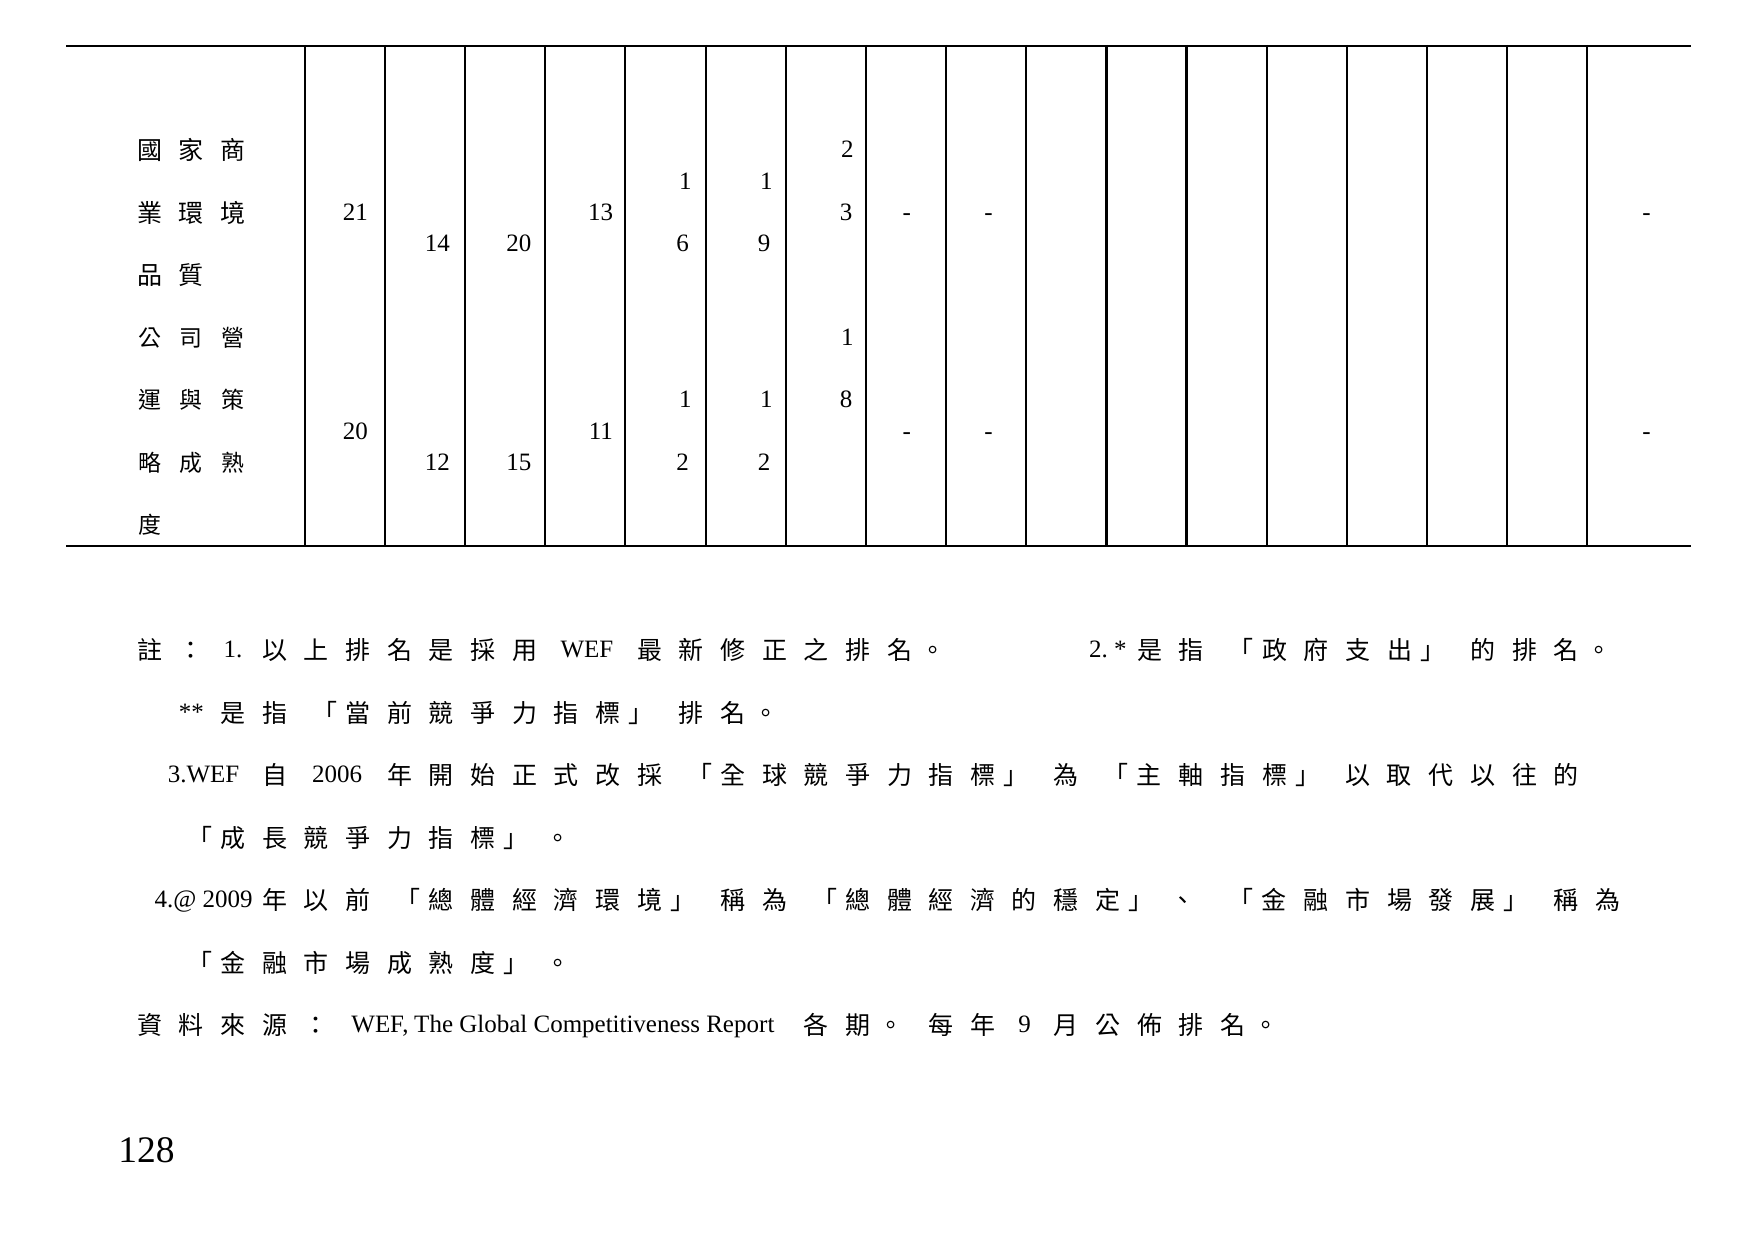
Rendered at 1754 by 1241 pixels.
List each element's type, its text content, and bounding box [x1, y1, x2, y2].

table_cell [1268, 295, 1346, 545]
text 資料來源：WEF, The Global Competitiveness Report 各期。每年9月公佈排名。 [128, 982, 1628, 1045]
table_cell 13 [546, 47, 624, 295]
table_cell 19 [707, 47, 785, 295]
table_cell 公司營運與策略成熟度 [66, 295, 304, 545]
table_cell - [1588, 295, 1691, 545]
text 4.@ 2009年以前「總體經濟環境」稱為「總體經濟的穩定」、「金融市場發展」稱為「金融市場成熟度」。 [128, 857, 1628, 982]
text 3.WEF自2006年開始正式改採「全球競爭力指標」為「主軸指標」以取代以往的「成長競爭力指標」。 [128, 732, 1628, 857]
table_cell 11 [546, 295, 624, 545]
table_cell 23 [787, 47, 865, 295]
table_cell [1348, 295, 1426, 545]
table_cell - [867, 47, 945, 295]
table_cell [1428, 295, 1506, 545]
table_cell 國家商業環境品質 [66, 47, 304, 295]
table_cell - [867, 295, 945, 545]
table_cell 18 [787, 295, 865, 545]
table_cell [1508, 295, 1586, 545]
table_cell [1428, 47, 1506, 295]
table_cell [1027, 47, 1105, 295]
table_cell 12 [626, 295, 705, 545]
table_cell [1108, 295, 1185, 545]
table_cell 20 [306, 295, 384, 545]
table_cell 20 [466, 47, 544, 295]
table_cell [1188, 295, 1266, 545]
table_cell [1348, 47, 1426, 295]
table_cell 21 [306, 47, 384, 295]
table_cell - [947, 47, 1025, 295]
table_cell [1508, 47, 1586, 295]
table_cell 16 [626, 47, 705, 295]
table_cell [1027, 295, 1105, 545]
table_cell [1268, 47, 1346, 295]
table_cell 12 [707, 295, 785, 545]
table_cell [1108, 47, 1185, 295]
table_cell 12 [386, 295, 464, 545]
table_cell [1188, 47, 1266, 295]
table_cell 15 [466, 295, 544, 545]
text 註：1.以上排名是採用WEF最新修正之排名。 2. *是指「政府支出」的排名。 **是指「當前競爭力指標」排名。 [128, 607, 1628, 732]
table_cell - [947, 295, 1025, 545]
table_cell 14 [386, 47, 464, 295]
table_cell - [1588, 47, 1691, 295]
